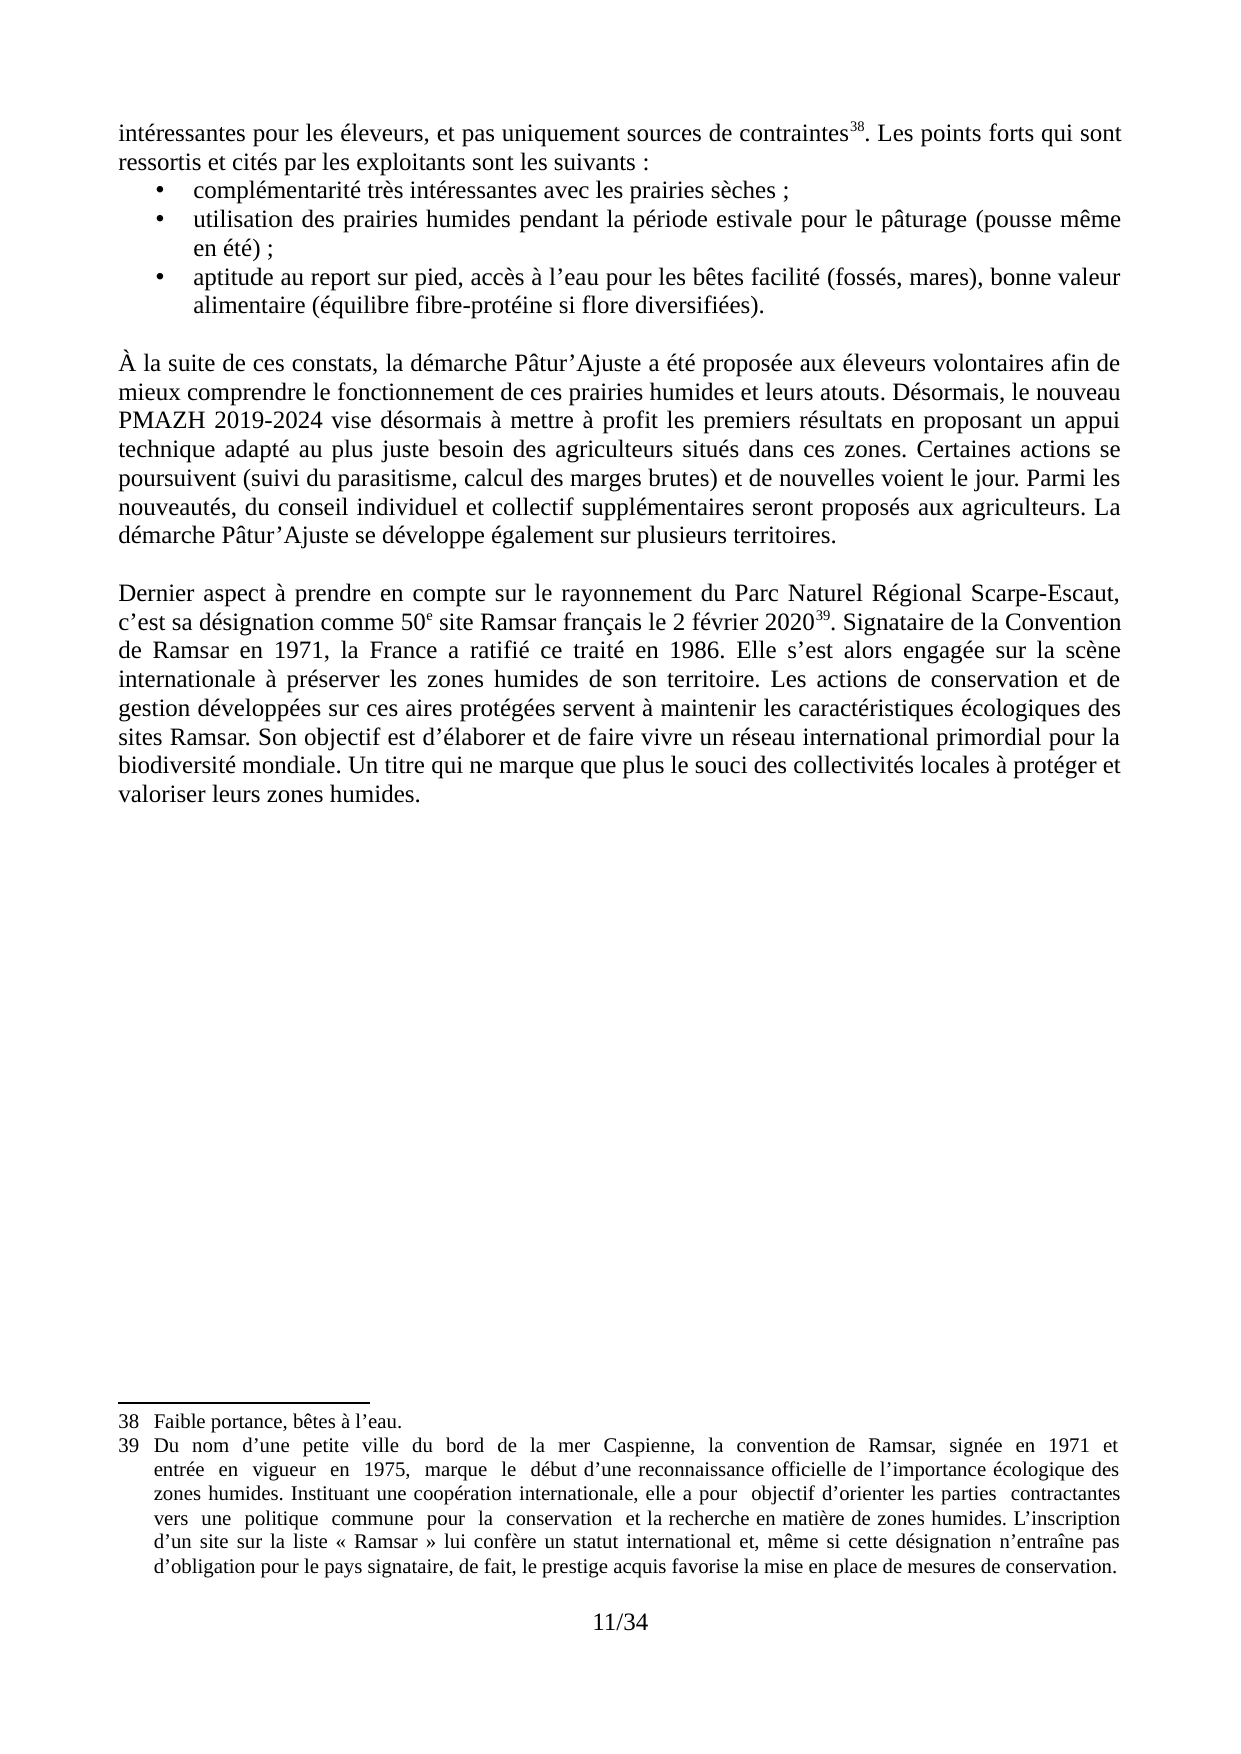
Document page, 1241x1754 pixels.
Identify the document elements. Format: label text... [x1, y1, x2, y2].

text À la suite de ces constats, la démarche Pâtur’Ajuste a été proposée aux éleveurs volontaires afin de mieux comprendre le fonctionnement de ces prairies humides et leurs atouts. Désormais, le nouveau PMAZH 2019-2024 vise désormais à mettre à profit les premiers résultats en proposant un appui technique adapté au plus juste besoin des agriculteurs situés dans ces zones. Certaines actions se poursuivent (suivi du parasitisme, calcul des marges brutes) et de nouvelles voient le jour. Parmi les nouveautés, du conseil individuel et collectif supplémentaires seront proposés aux agriculteurs. La démarche Pâtur’Ajuste se développe également sur plusieurs territoires. [118, 348, 1122, 549]
list complémentarité très intéressantes avec les prairies sèches ; [156, 176, 1122, 204]
text intéressantes pour les éleveurs, et pas uniquement sources de contraintes. Les points forts qui sont ressortis et cités par les exploitants sont les suivants : [118, 118, 1122, 176]
text Faible portance, bêtes à l’eau. [118, 1409, 1122, 1433]
text Du nom d’une petite ville du bord de la mer Caspienne, la convention de Ramsar, signée en 1971 et entrée en vigueur en 1975, marque le début d’une reconnaissance officielle de l’importance écologique des zones humides. Instituant une coopération internationale, elle a pour objectif d’orienter les parties contractantes vers une politique commune pour la conservation et la recherche en matière de zones humides. L’inscription d’un site sur la liste « Ramsar » lui confère un statut international et, même si cette désignation n’entraîne pas d’obligation pour le pays signataire, de fait, le prestige acquis favorise la mise en place de mesures de conservation. [118, 1433, 1122, 1578]
list aptitude au report sur pied, accès à l’eau pour les bêtes facilité (fossés, mares), bonne valeur alimentaire (équilibre fibre-protéine si flore diversifiées). [156, 262, 1122, 319]
text Dernier aspect à prendre en compte sur le rayonnement du Parc Naturel Régional Scarpe-Escaut, c’est sa désignation comme 50e site Ramsar français le 2 février 2020. Signataire de la Convention de Ramsar en 1971, la France a ratifié ce traité en 1986. Elle s’est alors engagée sur la scène internationale à préserver les zones humides de son territoire. Les actions de conservation et de gestion développées sur ces aires protégées servent à maintenir les caractéristiques écologiques des sites Ramsar. Son objectif est d’élaborer et de faire vivre un réseau international primordial pour la biodiversité mondiale. Un titre qui ne marque que plus le souci des collectivités locales à protéger et valoriser leurs zones humides. [118, 578, 1122, 808]
list utilisation des prairies humides pendant la période estivale pour le pâturage (pousse même en été) ; [156, 204, 1122, 262]
